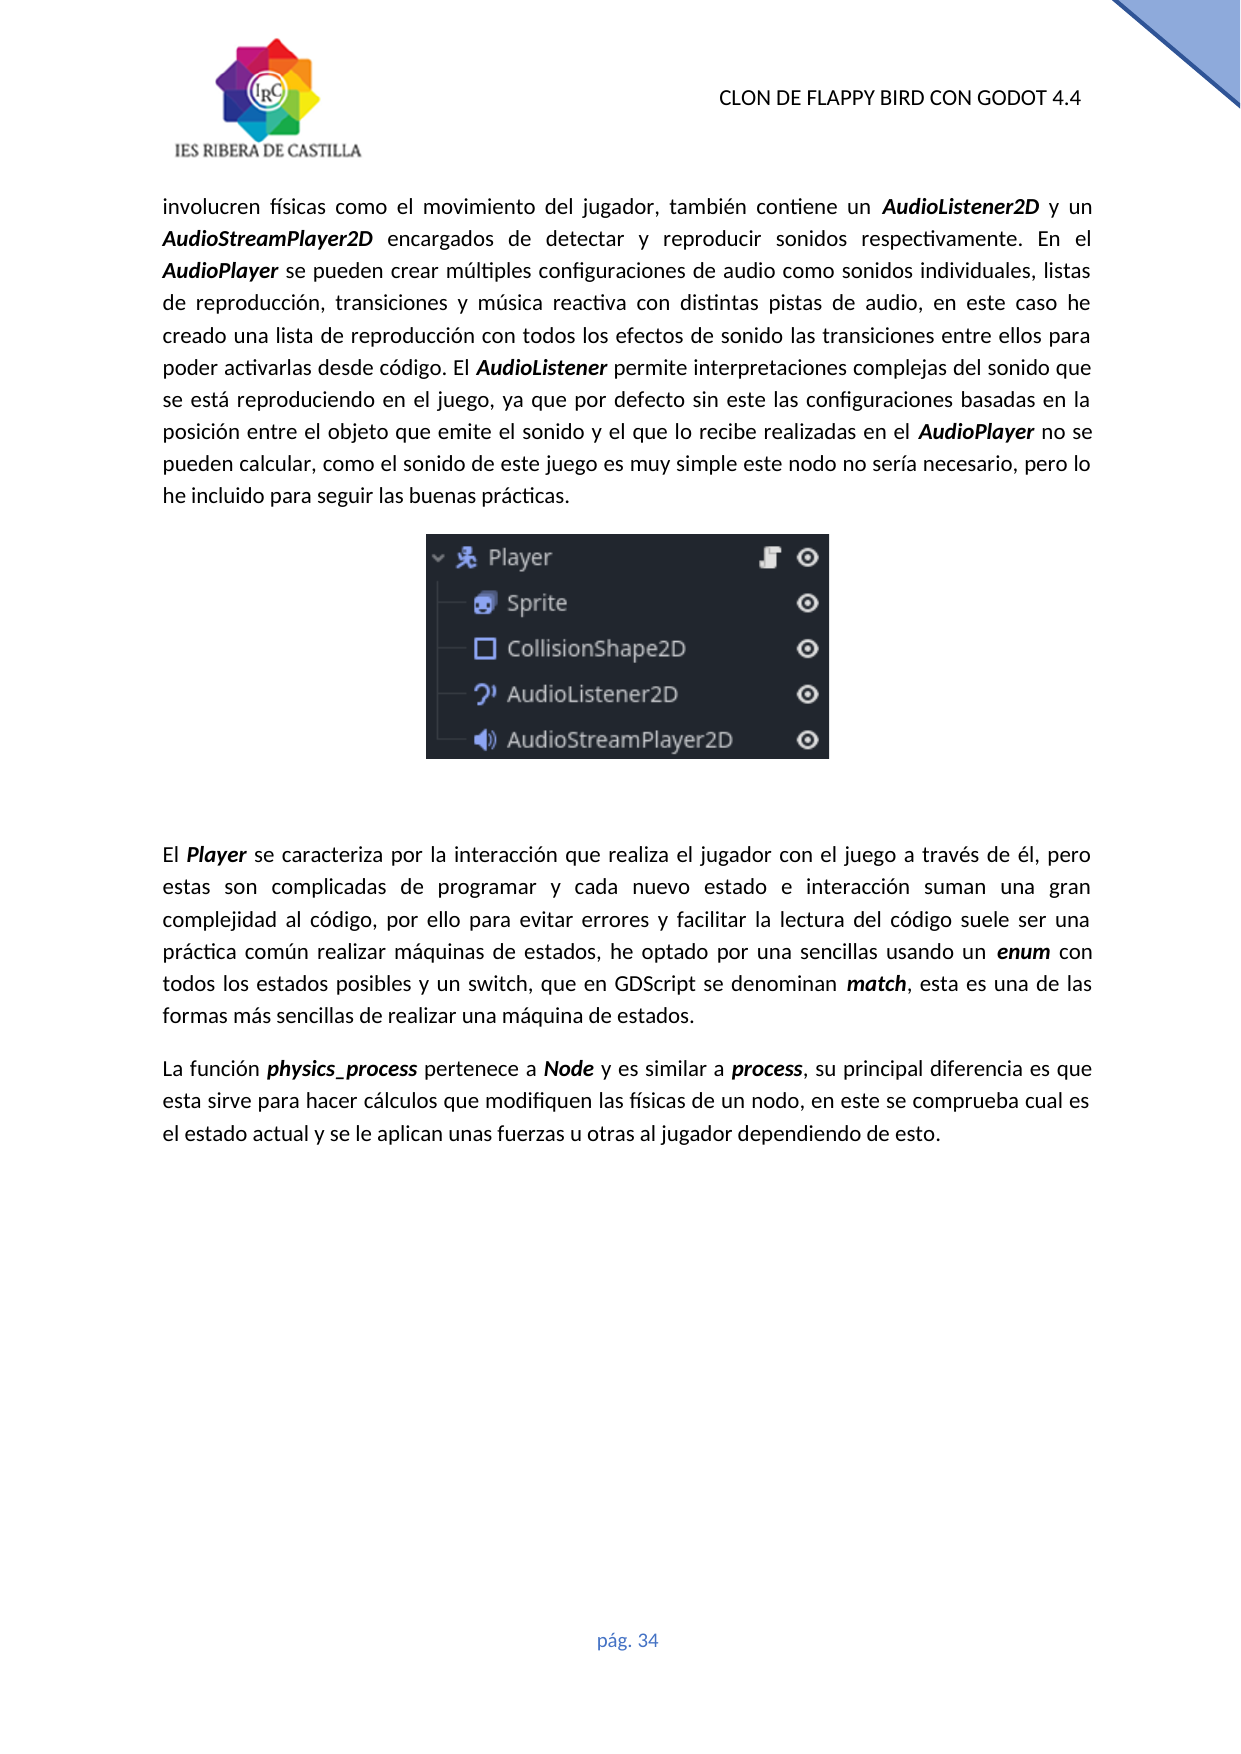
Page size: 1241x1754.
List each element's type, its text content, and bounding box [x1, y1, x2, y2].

text El Player se caracteriza por la interacción que realiza el jugador con el juego a través de él, pero estas son complicadas de programar y cada nuevo estado e interacción suman una gran complejidad al código, por ello para evitar errores y facilitar la lectura del código suele ser una práctica común realizar máquinas de estados, he optado por una sencillas usando un enum con todos los estados posibles y un switch, que en GDScript se denominan match, esta es una de las formas más sencillas de realizar una máquina de estados. [162, 840, 1093, 1029]
picture [173, 29, 366, 164]
picture [426, 534, 830, 759]
text La función physics_process pertenece a Node y es similar a process, su principal diferencia es que esta sirve para hacer cálculos que modifiquen las físicas de un nodo, en este se comprueba cual es el estado actual y se le aplican unas fuerzas u otras al jugador dependiendo de esto. [162, 1054, 1093, 1147]
text involucren físicas como el movimiento del jugador, también contiene un AudioListener2D y un AudioStreamPlayer2D encargados de detectar y reproducir sonidos respectivamente. En el AudioPlayer se pueden crear múltiples configuraciones de audio como sonidos individuales, listas de reproducción, transiciones y música reactiva con distintas pistas de audio, en este caso he creado una lista de reproducción con todos los efectos de sonido las transiciones entre ellos para poder activarlas desde código. El AudioListener permite interpretaciones complejas del sonido que se está reproduciendo en el juego, ya que por defecto sin este las configuraciones basadas en la posición entre el objeto que emite el sonido y el que lo recibe realizadas en el AudioPlayer no se pueden calcular, como el sonido de este juego es muy simple este nodo no sería necesario, pero lo he incluido para seguir las buenas prácticas. [162, 192, 1093, 510]
